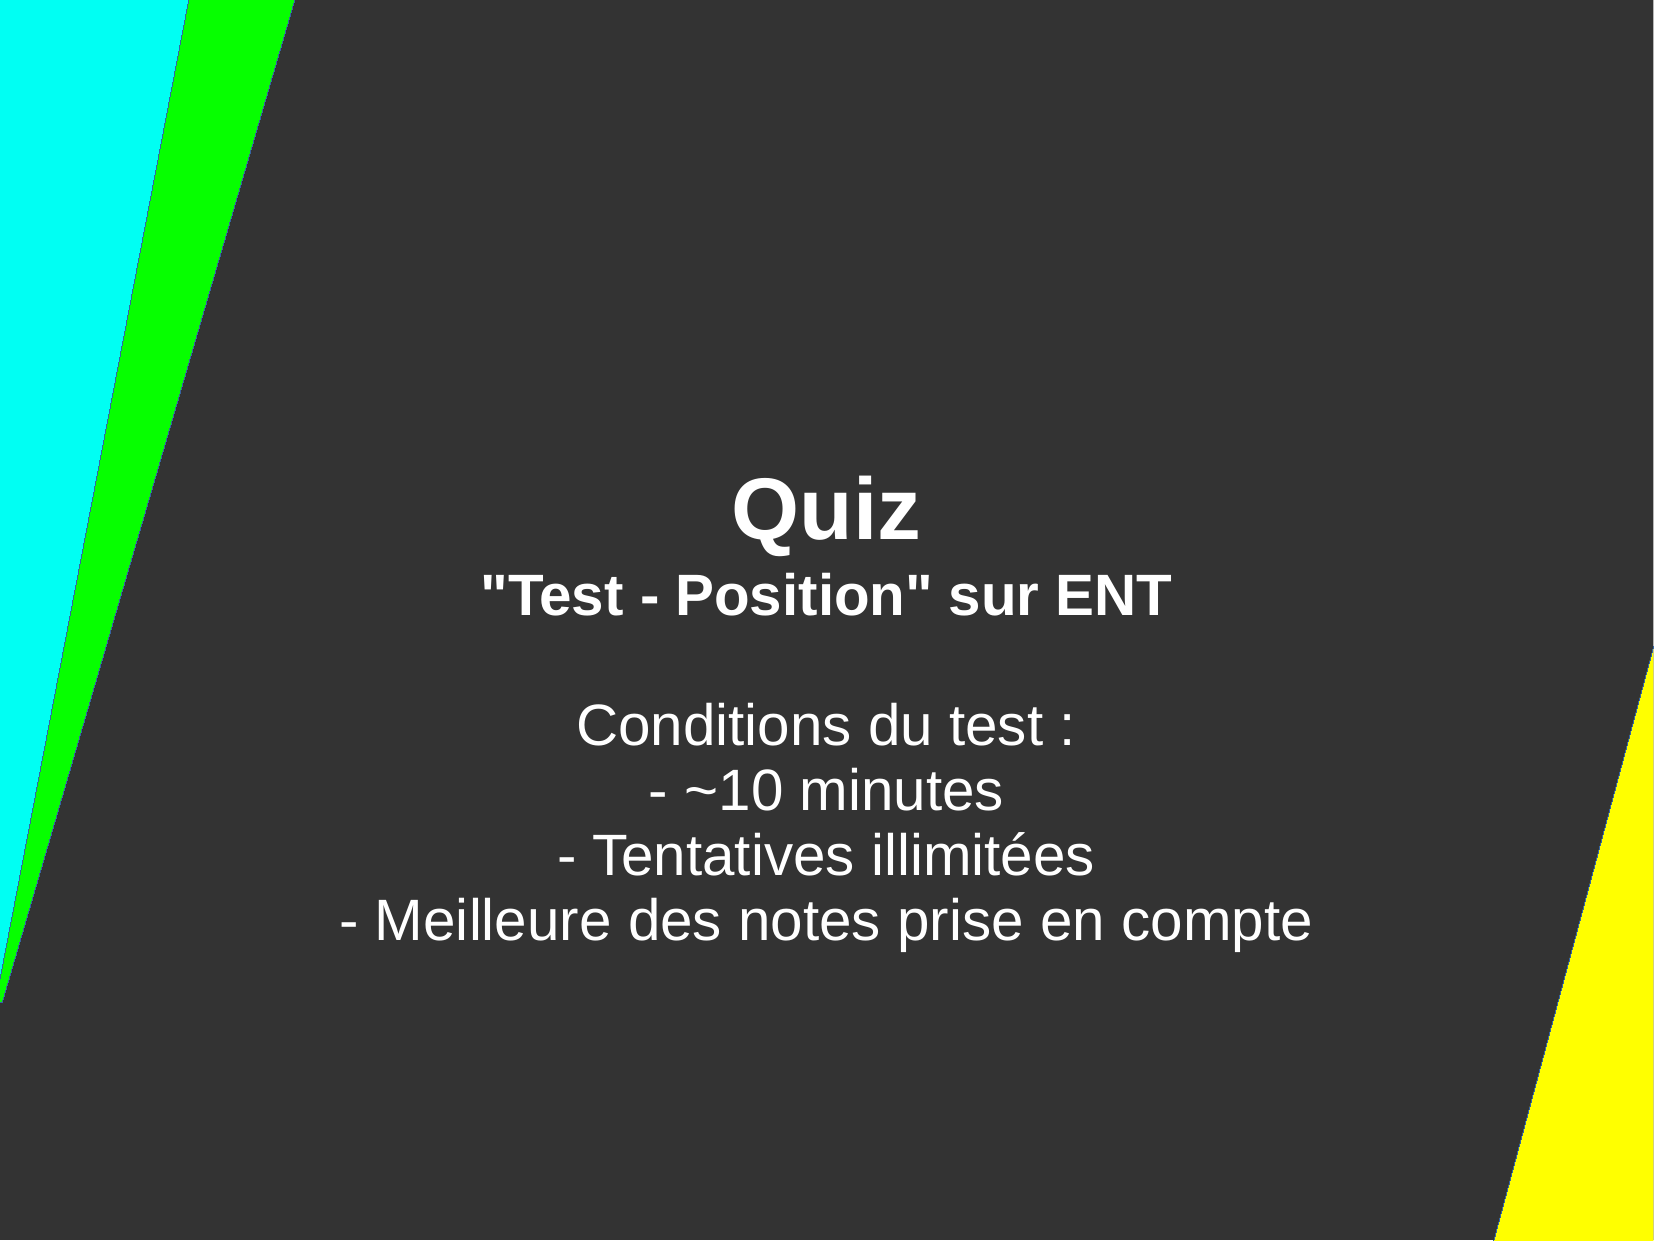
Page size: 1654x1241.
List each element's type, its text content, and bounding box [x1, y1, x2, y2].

text_box [1493, 645, 1654, 1241]
title "Test - Position" sur ENT Conditions du test : - ~10 minutes - Tentatives illimitées - Meilleure des notes prise en compte [31, 562, 1622, 953]
title Quiz [81, 460, 1622, 562]
text_box [0, 0, 295, 1003]
